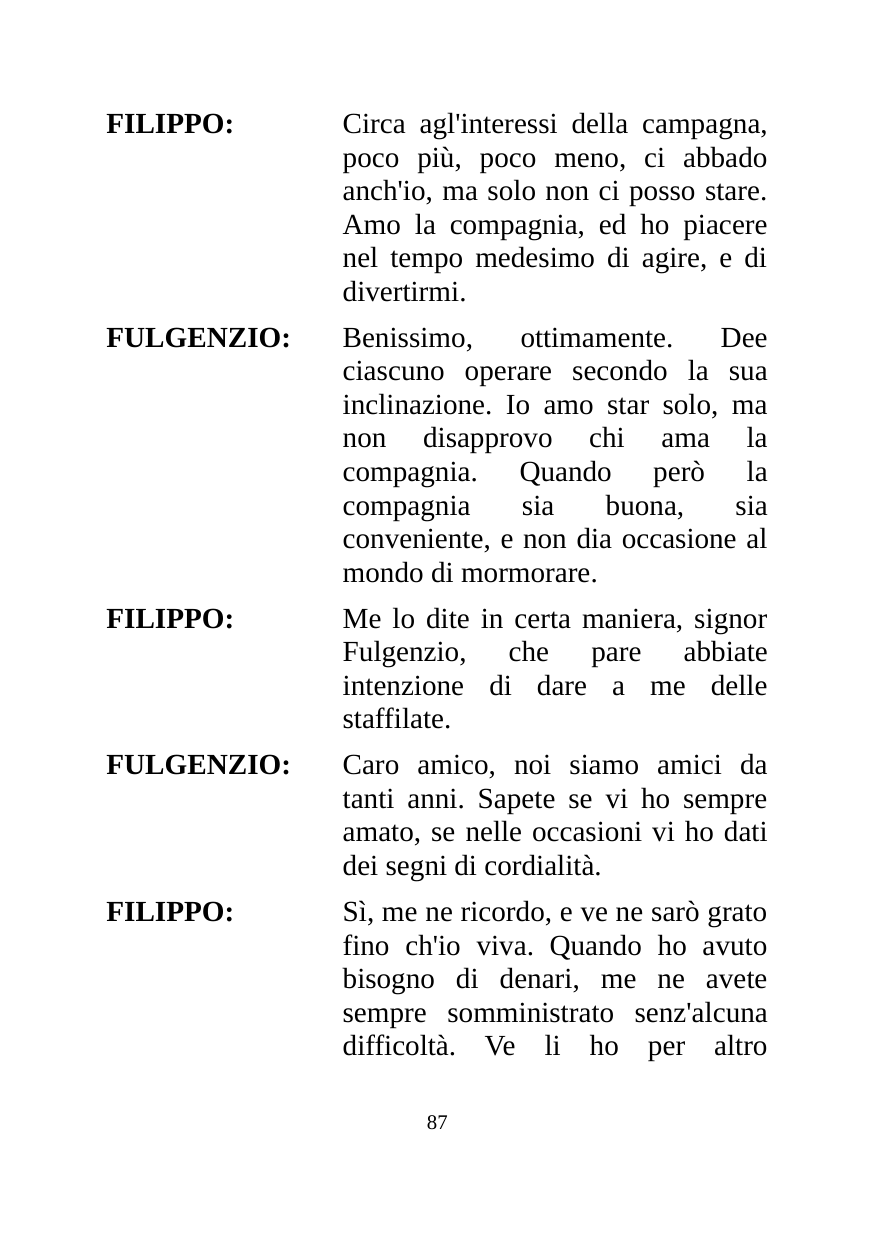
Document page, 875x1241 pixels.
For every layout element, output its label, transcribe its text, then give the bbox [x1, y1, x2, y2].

text FULGENZIO: Benissimo, ottimamente. Dee ciascuno operare secondo la sua inclinazione. Io amo star solo, ma non disapprovo chi ama la compagnia. Quando però la compagnia sia buona, sia conveniente, e non dia occasione al mondo di mormorare. [106, 320, 768, 588]
text FILIPPO: Me lo dite in certa maniera, signor Fulgenzio, che pare abbiate intenzione di dare a me delle staffilate. [106, 601, 768, 735]
text FILIPPO: Circa agl'interessi della campagna, poco più, poco meno, ci abbado anch'io, ma solo non ci posso stare. Amo la compagnia, ed ho piacere nel tempo medesimo di agire, e di divertirmi. [106, 106, 768, 307]
text FILIPPO: Sì, me ne ricordo, e ve ne sarò grato fino ch'io viva. Quando ho avuto bisogno di denari, me ne avete sempre somministrato senz'alcuna difficoltà. Ve li ho per altro [106, 894, 768, 1062]
text FULGENZIO: Caro amico, noi siamo amici da tanti anni. Sapete se vi ho sempre amato, se nelle occasioni vi ho dati dei segni di cordialità. [106, 747, 768, 882]
